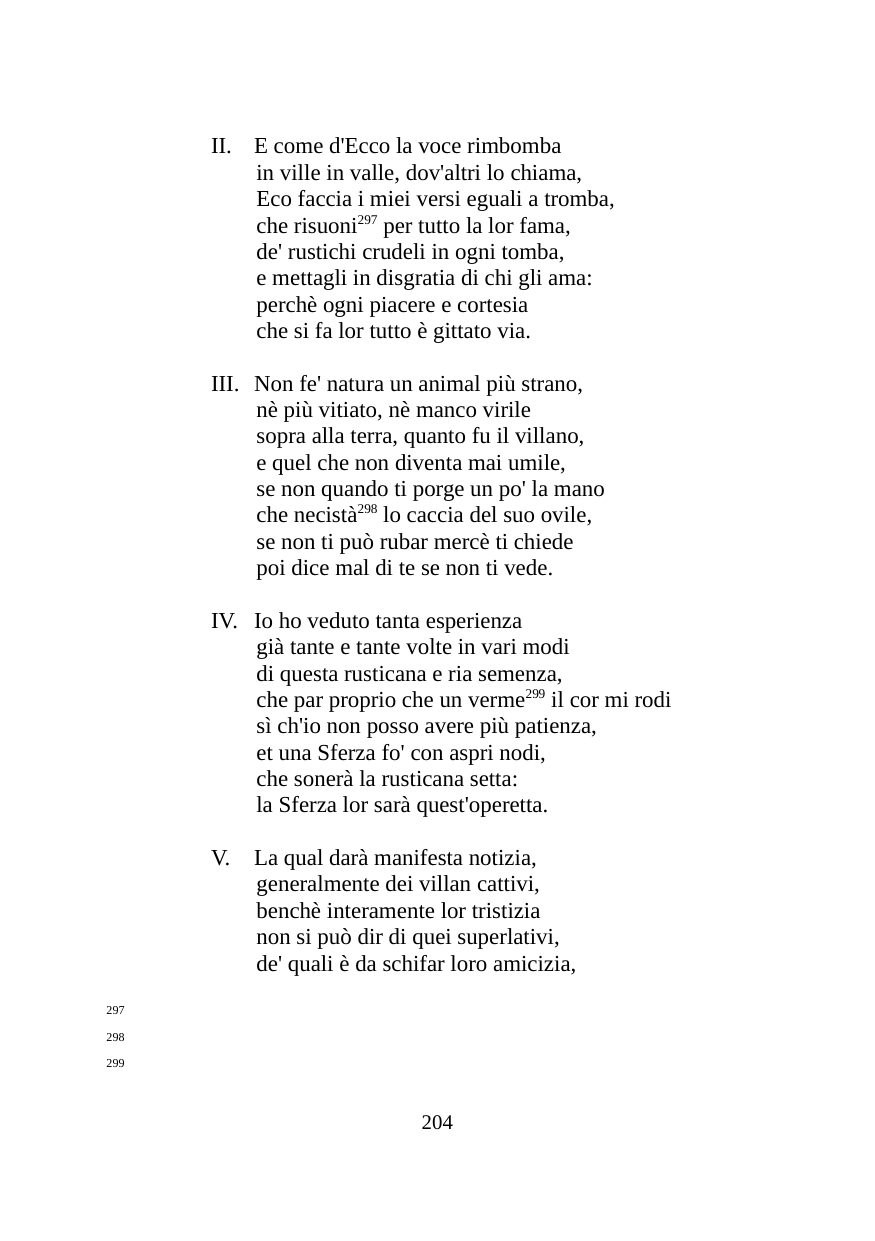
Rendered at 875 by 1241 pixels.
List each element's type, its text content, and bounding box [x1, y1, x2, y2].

text se non quando ti porge un po' la mano [256, 475, 768, 502]
text et una Sferza fo' con aspri nodi, [256, 739, 768, 765]
text II. E come d'Ecco la voce rimbomba [181, 133, 768, 159]
text che necistà lo caccia del suo ovile, [256, 502, 768, 528]
text e mettagli in disgratia di chi gli ama: [256, 264, 768, 291]
text perchè ogni piacere e cortesia [256, 291, 768, 317]
text benchè interamente lor tristizia [256, 897, 768, 923]
text Eco faccia i miei versi eguali a tromba, [256, 185, 768, 212]
text e quel che non diventa mai umile, [256, 449, 768, 475]
text IV. Io ho veduto tanta esperienza [181, 607, 768, 633]
text che si fa lor tutto è gittato via. [256, 317, 768, 343]
text già tante e tante volte in vari modi [256, 633, 768, 660]
text di questa rusticana e ria semenza, [256, 660, 768, 686]
text generalmente dei villan cattivi, [256, 871, 768, 897]
text III. Non fe' natura un animal più strano, [181, 370, 768, 396]
text sì ch'io non posso avere più patienza, [256, 712, 768, 739]
text de' quali è da schifar loro amicizia, [256, 949, 768, 976]
text non si può dir di quei superlativi, [256, 923, 768, 949]
text che par proprio che un verme il cor mi rodi [256, 686, 768, 712]
text poi dice mal di te se non ti vede. [256, 554, 768, 581]
text sopra alla terra, quanto fu il villano, [256, 422, 768, 449]
text in ville in valle, dov'altri lo chiama, [256, 159, 768, 185]
text che sonerà la rusticana setta: [256, 765, 768, 791]
text che risuoni per tutto la lor fama, [256, 212, 768, 238]
text nè più vitiato, nè manco virile [256, 396, 768, 422]
text la Sferza lor sarà quest'operetta. [256, 791, 768, 818]
text se non ti può rubar mercè ti chiede [256, 528, 768, 554]
text V. La qual darà manifesta notizia, [181, 844, 768, 871]
text de' rustichi crudeli in ogni tomba, [256, 238, 768, 264]
